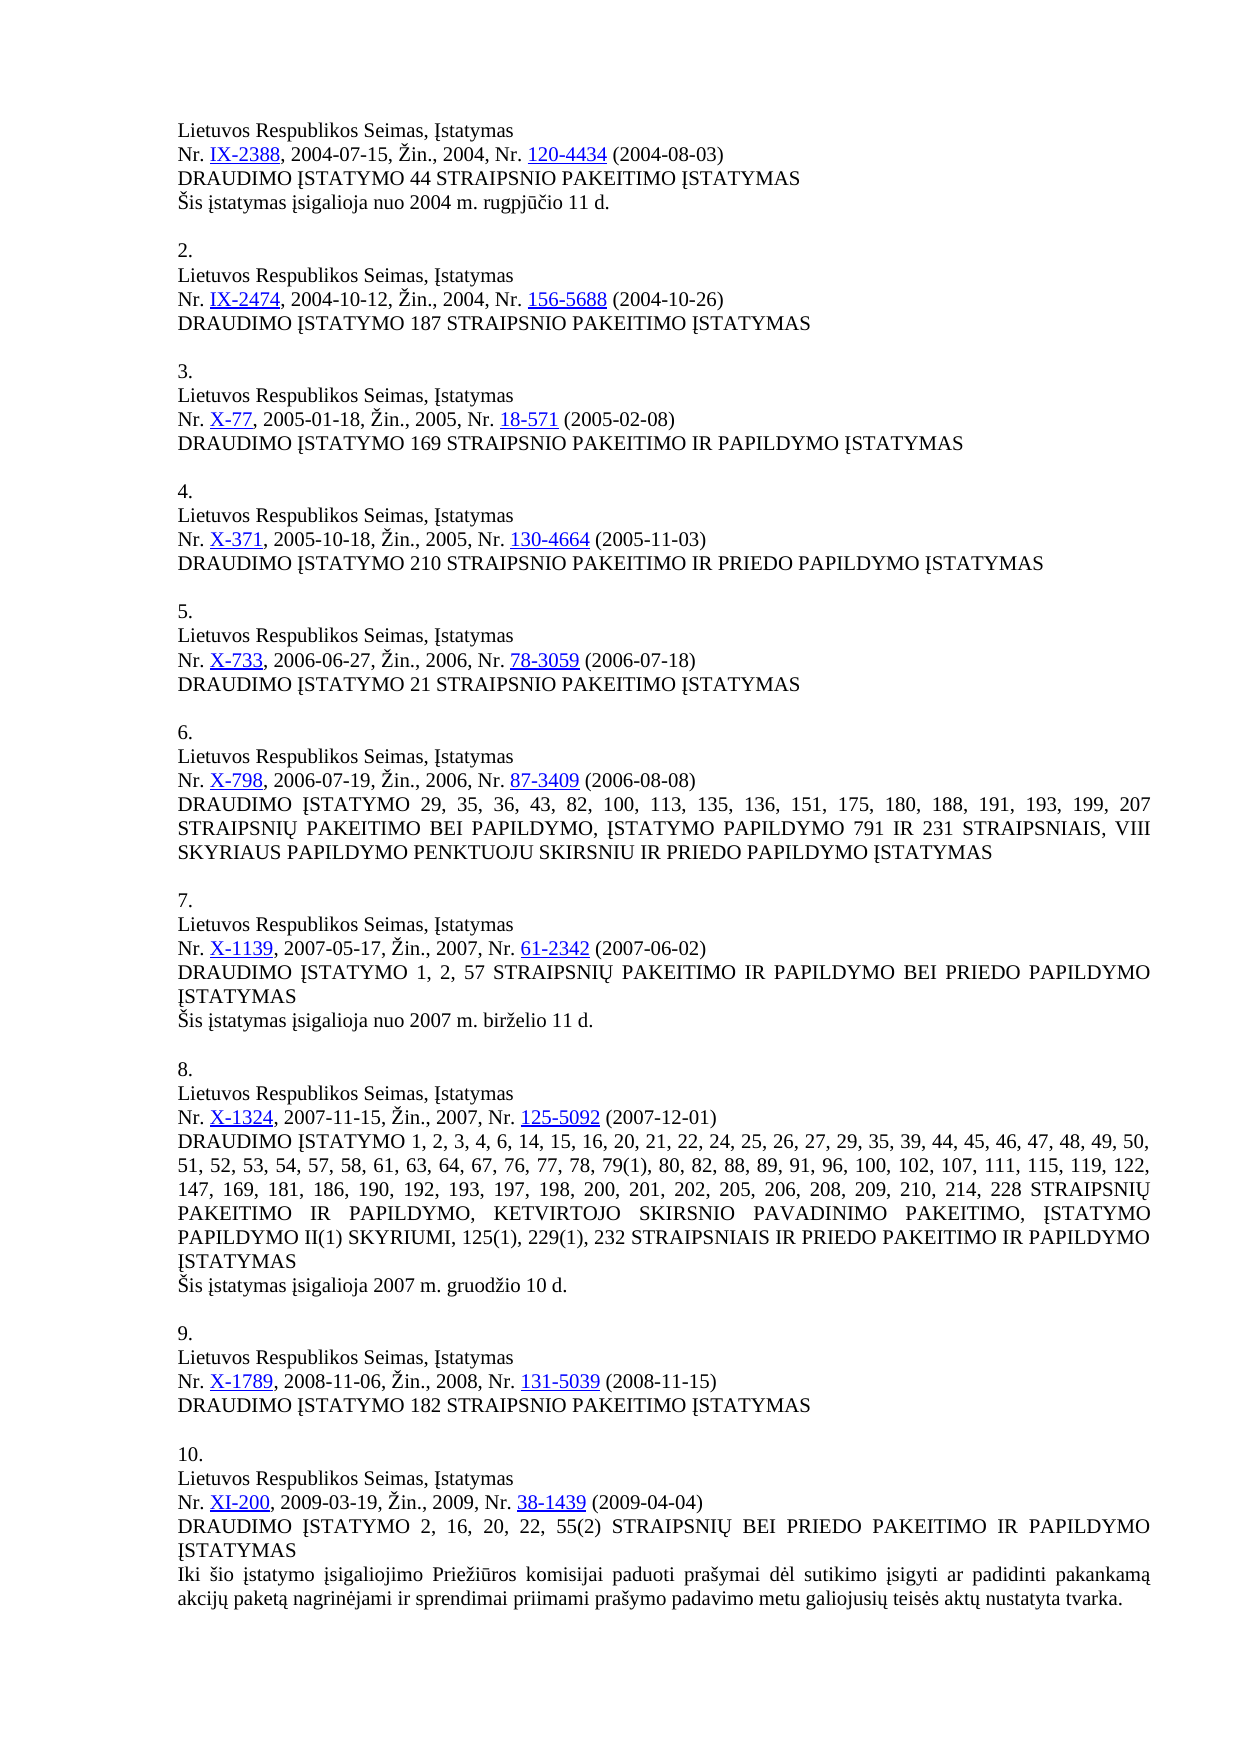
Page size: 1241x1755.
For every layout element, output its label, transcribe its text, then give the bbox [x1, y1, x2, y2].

text Lietuvos Respublikos Seimas, Įstatymas [177, 503, 1152, 527]
text 6. [177, 720, 1152, 744]
text 9. [177, 1321, 1152, 1345]
text Nr. X-77, 2005-01-18, Žin., 2005, Nr. 18-571 (2005-02-08) [177, 407, 1152, 431]
text Šis įstatymas įsigalioja 2007 m. gruodžio 10 d. [177, 1273, 1152, 1297]
text 7. [177, 888, 1152, 912]
text Lietuvos Respublikos Seimas, Įstatymas [177, 912, 1152, 936]
text 4. [177, 479, 1152, 503]
text Nr. XI-200, 2009-03-19, Žin., 2009, Nr. 38-1439 (2009-04-04) [177, 1490, 1152, 1514]
text Lietuvos Respublikos Seimas, Įstatymas [177, 1081, 1152, 1105]
text DRAUDIMO ĮSTATYMO 1, 2, 3, 4, 6, 14, 15, 16, 20, 21, 22, 24, 25, 26, 27, 29, 35, 39, 44, 45, 46, 47, 48, 49, 50, 51, 52, 53, 54, 57, 58, 61, 63, 64, 67, 76, 77, 78, 79(1), 80, 82, 88, 89, 91, 96, 100, 102, 107, 111, 115, 119, 122, 147, 169, 181, 186, 190, 192, 193, 197, 198, 200, 201, 202, 205, 206, 208, 209, 210, 214, 228 STRAIPSNIŲ PAKEITIMO IR PAPILDYMO, KETVIRTOJO SKIRSNIO PAVADINIMO PAKEITIMO, ĮSTATYMO PAPILDYMO II(1) SKYRIUMI, 125(1), 229(1), 232 STRAIPSNIAIS IR PRIEDO PAKEITIMO IR PAPILDYMO ĮSTATYMAS [177, 1129, 1152, 1273]
text Šis įstatymas įsigalioja nuo 2007 m. birželio 11 d. [177, 1008, 1152, 1032]
text DRAUDIMO ĮSTATYMO 29, 35, 36, 43, 82, 100, 113, 135, 136, 151, 175, 180, 188, 191, 193, 199, 207 STRAIPSNIŲ PAKEITIMO BEI PAPILDYMO, ĮSTATYMO PAPILDYMO 791 IR 231 STRAIPSNIAIS, VIII SKYRIAUS PAPILDYMO PENKTUOJU SKIRSNIU IR PRIEDO PAPILDYMO ĮSTATYMAS [177, 792, 1152, 864]
text Nr. X-1139, 2007-05-17, Žin., 2007, Nr. 61-2342 (2007-06-02) [177, 936, 1152, 960]
text Lietuvos Respublikos Seimas, Įstatymas [177, 118, 1152, 142]
text Lietuvos Respublikos Seimas, Įstatymas [177, 262, 1152, 287]
text Nr. IX-2388, 2004-07-15, Žin., 2004, Nr. 120-4434 (2004-08-03) [177, 142, 1152, 166]
text Nr. X-733, 2006-06-27, Žin., 2006, Nr. 78-3059 (2006-07-18) [177, 647, 1152, 672]
text DRAUDIMO ĮSTATYMO 2, 16, 20, 22, 55(2) STRAIPSNIŲ BEI PRIEDO PAKEITIMO IR PAPILDYMO ĮSTATYMAS [177, 1514, 1152, 1562]
text DRAUDIMO ĮSTATYMO 44 STRAIPSNIO PAKEITIMO ĮSTATYMAS [177, 166, 1152, 190]
text Lietuvos Respublikos Seimas, Įstatymas [177, 1345, 1152, 1369]
text Nr. X-371, 2005-10-18, Žin., 2005, Nr. 130-4664 (2005-11-03) [177, 527, 1152, 551]
text 2. [177, 238, 1152, 262]
text Šis įstatymas įsigalioja nuo 2004 m. rugpjūčio 11 d. [177, 190, 1152, 214]
text Iki šio įstatymo įsigaliojimo Priežiūros komisijai paduoti prašymai dėl sutikimo įsigyti ar padidinti pakankamą akcijų paketą nagrinėjami ir sprendimai priimami prašymo padavimo metu galiojusių teisės aktų nustatyta tvarka. [177, 1562, 1152, 1610]
text DRAUDIMO ĮSTATYMO 187 STRAIPSNIO PAKEITIMO ĮSTATYMAS [177, 311, 1152, 335]
text Nr. X-798, 2006-07-19, Žin., 2006, Nr. 87-3409 (2006-08-08) [177, 768, 1152, 792]
text DRAUDIMO ĮSTATYMO 21 STRAIPSNIO PAKEITIMO ĮSTATYMAS [177, 672, 1152, 696]
text Lietuvos Respublikos Seimas, Įstatymas [177, 383, 1152, 407]
text DRAUDIMO ĮSTATYMO 210 STRAIPSNIO PAKEITIMO IR PRIEDO PAPILDYMO ĮSTATYMAS [177, 551, 1152, 575]
text Nr. IX-2474, 2004-10-12, Žin., 2004, Nr. 156-5688 (2004-10-26) [177, 287, 1152, 311]
text Nr. X-1324, 2007-11-15, Žin., 2007, Nr. 125-5092 (2007-12-01) [177, 1105, 1152, 1129]
text Lietuvos Respublikos Seimas, Įstatymas [177, 744, 1152, 768]
text DRAUDIMO ĮSTATYMO 182 STRAIPSNIO PAKEITIMO ĮSTATYMAS [177, 1393, 1152, 1417]
text 5. [177, 599, 1152, 623]
text 3. [177, 359, 1152, 383]
text Lietuvos Respublikos Seimas, Įstatymas [177, 1466, 1152, 1490]
text 10. [177, 1442, 1152, 1466]
text Lietuvos Respublikos Seimas, Įstatymas [177, 623, 1152, 647]
text Nr. X-1789, 2008-11-06, Žin., 2008, Nr. 131-5039 (2008-11-15) [177, 1369, 1152, 1393]
text 8. [177, 1057, 1152, 1081]
text DRAUDIMO ĮSTATYMO 169 STRAIPSNIO PAKEITIMO IR PAPILDYMO ĮSTATYMAS [177, 431, 1152, 455]
text DRAUDIMO ĮSTATYMO 1, 2, 57 STRAIPSNIŲ PAKEITIMO IR PAPILDYMO BEI PRIEDO PAPILDYMO ĮSTATYMAS [177, 960, 1152, 1008]
